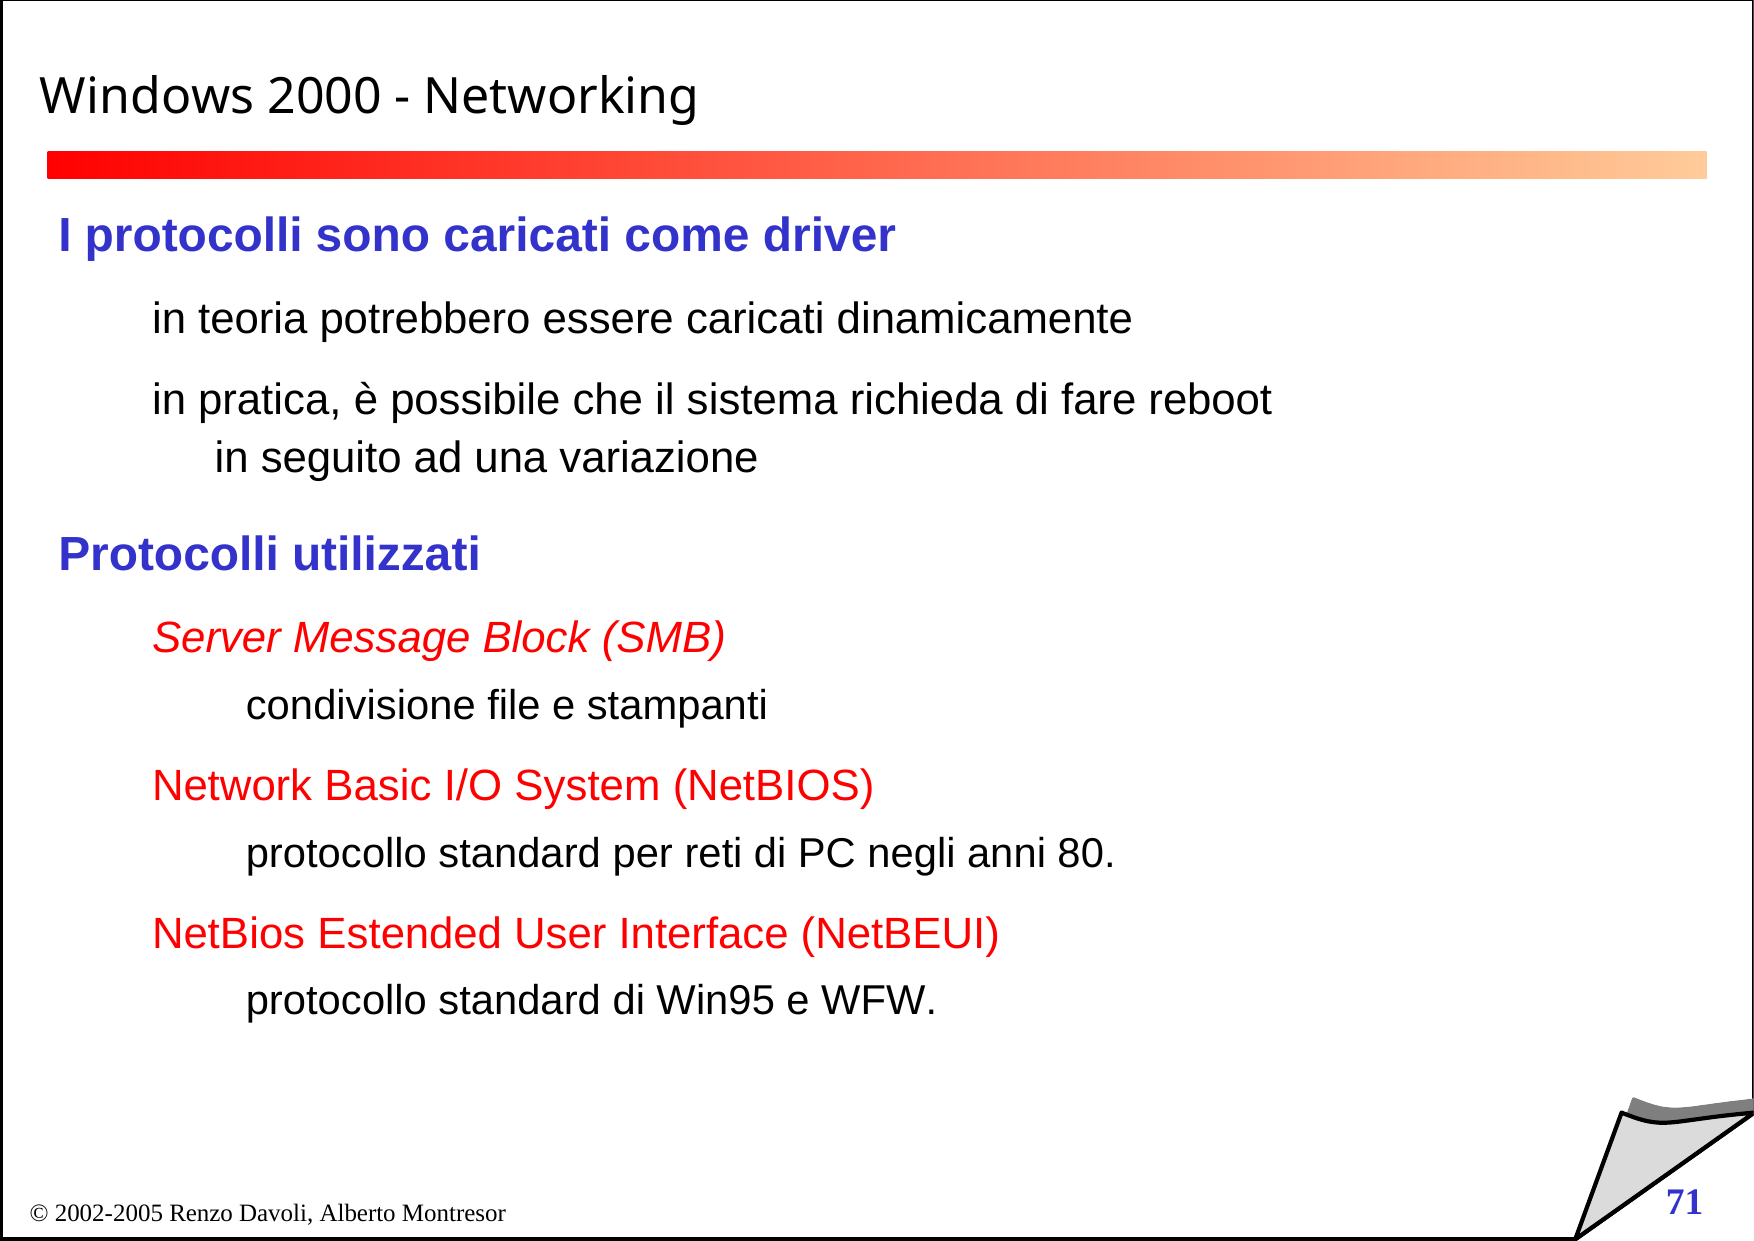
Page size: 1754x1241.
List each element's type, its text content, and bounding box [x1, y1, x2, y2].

list I protocolli sono caricati come driver in teoria potrebbero essere caricati dinamicamente in pratica, è possibile che il sistema richieda di fare reboot in seguito ad una variazione Protocolli utilizzati Server Message Block (SMB) condivisione file e stampanti Network Basic I/O System (NetBIOS) protocollo standard per reti di PC negli anni 80. NetBios Estended User Interface (NetBEUI) protocollo standard di Win95 e WFW. [58, 206, 1695, 1110]
title Windows 2000 - Networking [40, 49, 1713, 144]
